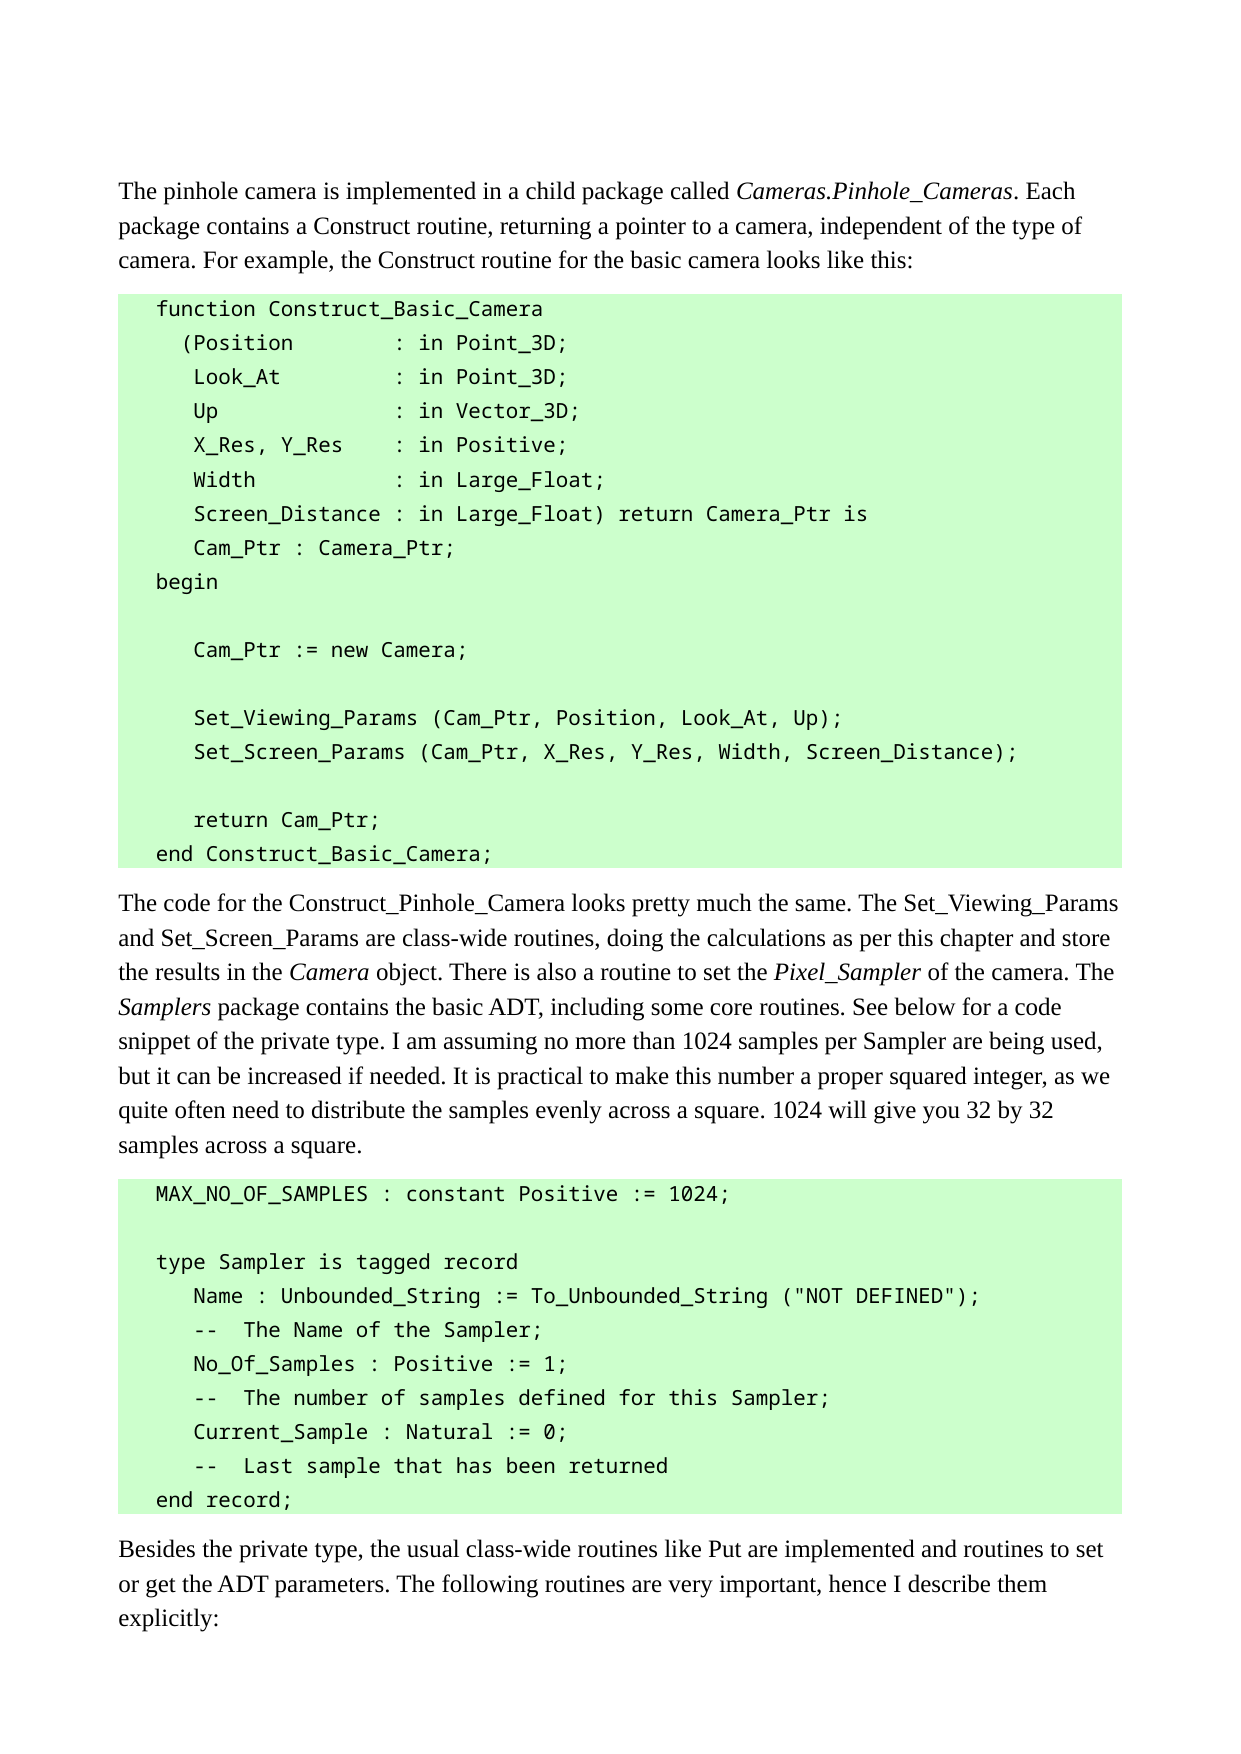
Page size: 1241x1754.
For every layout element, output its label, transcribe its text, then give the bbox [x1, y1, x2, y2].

text Up : in Vector_3D; [118, 397, 1122, 425]
text begin [118, 567, 1122, 595]
text No_Of_Samples : Positive := 1; [118, 1349, 1122, 1378]
text Cam_Ptr : Camera_Ptr; [118, 533, 1122, 561]
text return Cam_Ptr; [118, 805, 1122, 834]
text Set_Viewing_Params (Cam_Ptr, Position, Look_At, Up); [118, 703, 1122, 732]
text (Position : in Point_3D; [118, 328, 1122, 357]
text -- The Name of the Sampler; [118, 1315, 1122, 1343]
text -- The number of samples defined for this Sampler; [118, 1383, 1122, 1412]
text Set_Screen_Params (Cam_Ptr, X_Res, Y_Res, Width, Screen_Distance); [118, 737, 1122, 766]
text Current_Sample : Natural := 0; [118, 1417, 1122, 1446]
text type Sampler is tagged record [118, 1247, 1122, 1275]
text -- Last sample that has been returned [118, 1451, 1122, 1480]
text X_Res, Y_Res : in Positive; [118, 431, 1122, 459]
text Width : in Large_Float; [118, 465, 1122, 493]
text The code for the Construct_Pinhole_Camera looks pretty much the same. The Set_Viewing_Params and Set_Screen_Params are class-wide routines, doing the calculations as per this chapter and store the results in the Camera object. There is also a routine to set the Pixel_Sampler of the camera. The Samplers package contains the basic ADT, including some core routines. See below for a code snippet of the private type. I am assuming no more than 1024 samples per Sampler are being used, but it can be increased if needed. It is practical to make this number a proper squared integer, as we quite often need to distribute the samples evenly across a square. 1024 will give you 32 by 32 samples across a square. [118, 888, 1122, 1158]
text Cam_Ptr := new Camera; [118, 635, 1122, 663]
text Screen_Distance : in Large_Float) return Camera_Ptr is [118, 499, 1122, 527]
text The pinhole camera is implemented in a child package called Cameras.Pinhole_Cameras. Each package contains a Construct routine, returning a pointer to a camera, independent of the type of camera. For example, the Construct routine for the basic camera looks like this: [118, 176, 1122, 274]
text function Construct_Basic_Camera [118, 294, 1122, 323]
text Look_At : in Point_3D; [118, 362, 1122, 391]
text MAX_NO_OF_SAMPLES : constant Positive := 1024; [118, 1179, 1122, 1207]
text end Construct_Basic_Camera; [118, 839, 1122, 868]
text end record; [118, 1485, 1122, 1514]
text Besides the private type, the usual class-wide routines like Put are implemented and routines to set or get the ADT parameters. The following routines are very important, hence I describe them explicitly: [118, 1534, 1122, 1632]
text Name : Unbounded_String := To_Unbounded_String ("NOT DEFINED"); [118, 1281, 1122, 1309]
